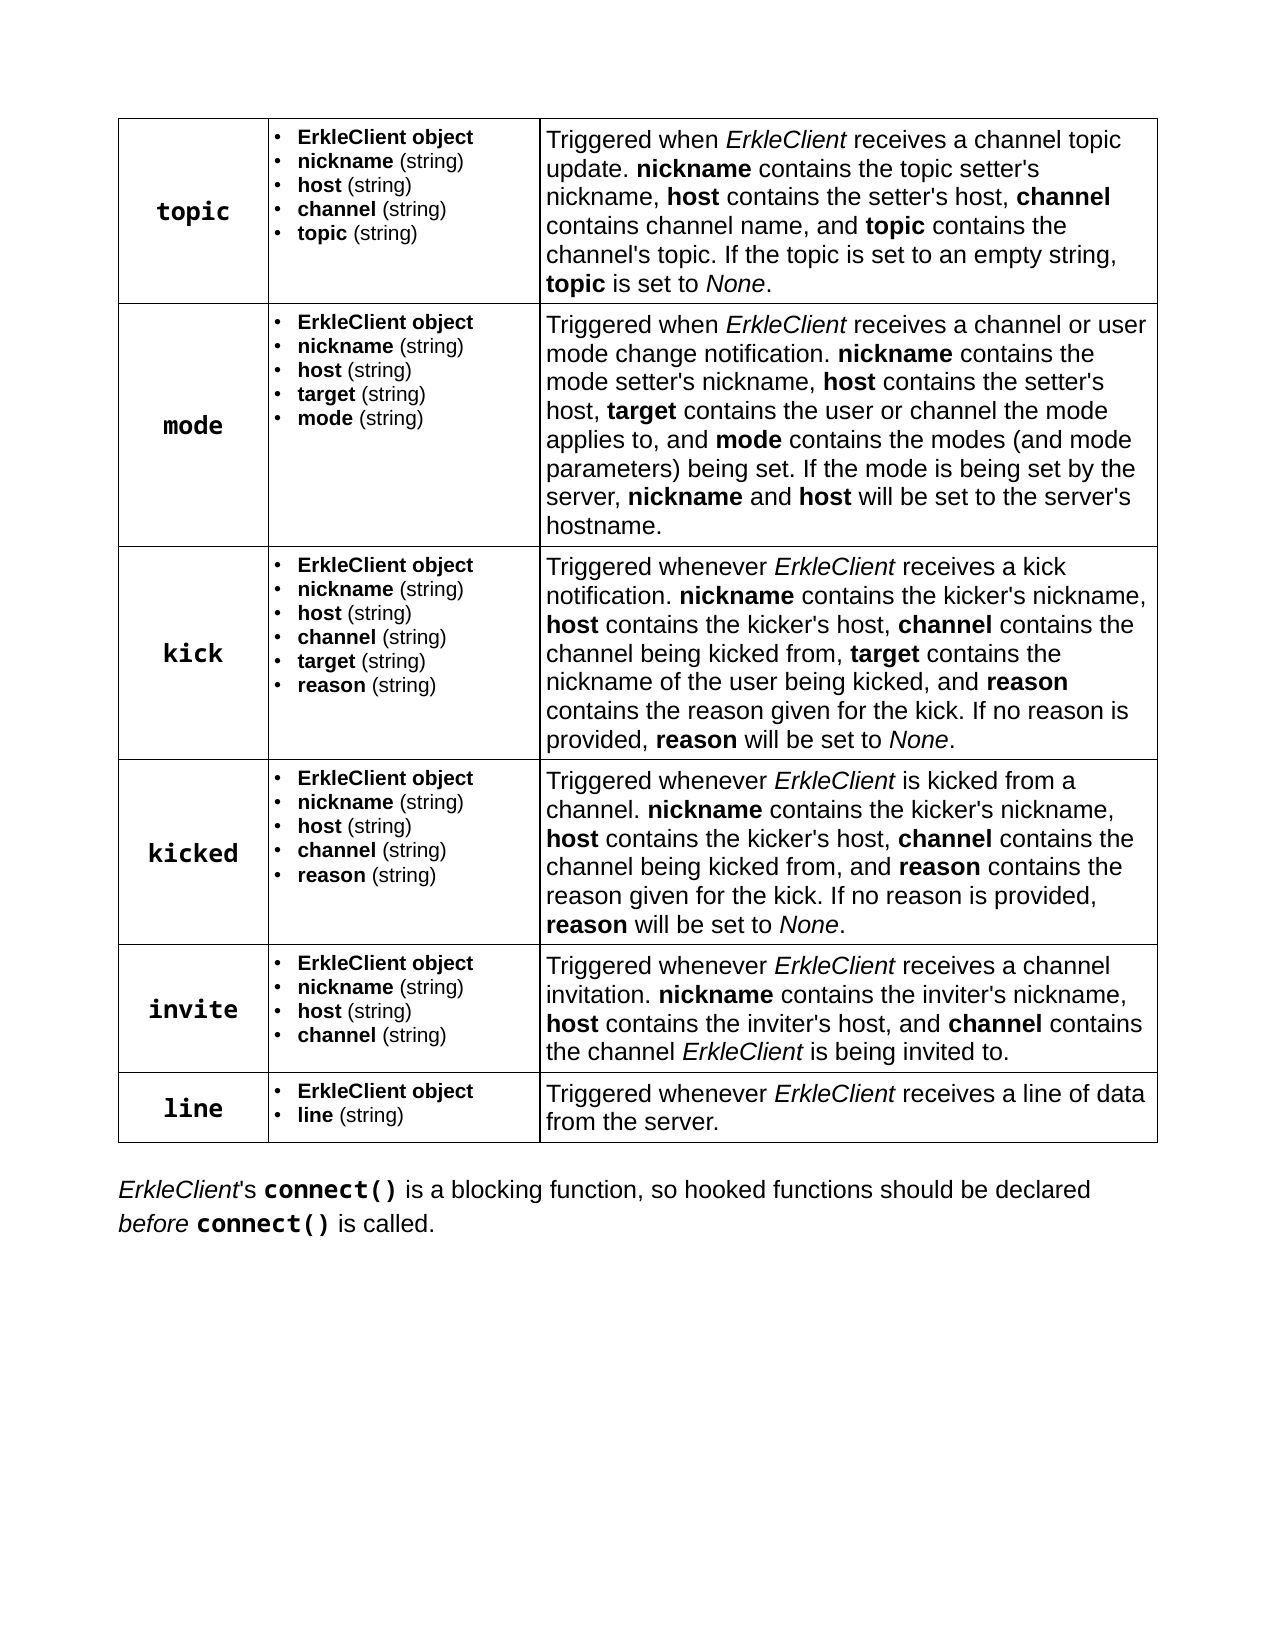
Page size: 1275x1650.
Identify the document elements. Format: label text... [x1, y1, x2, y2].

table_cell Triggered whenever ErkleClient is kicked from a channel. nickname contains the kicker's nickname, host contains the kicker's host, channel contains the channel being kicked from, and reason contains the reason given for the kick. If no reason is provided, reason will be set to None. [541, 760, 1157, 944]
table_cell mode [119, 304, 268, 546]
table_cell ErkleClient object nickname (string) host (string) target (string) mode (string) [269, 304, 539, 546]
table_cell Triggered whenever ErkleClient receives a kick notification. nickname contains the kicker's nickname, host contains the kicker's host, channel contains the channel being kicked from, target contains the nickname of the user being kicked, and reason contains the reason given for the kick. If no reason is provided, reason will be set to None. [541, 547, 1157, 759]
table_cell kick [119, 547, 268, 759]
table_cell ErkleClient object nickname (string) host (string) channel (string) [269, 945, 539, 1072]
table_cell ErkleClient object line (string) [269, 1073, 539, 1142]
table_cell topic [119, 119, 268, 303]
table_cell invite [119, 945, 268, 1072]
table_cell ErkleClient object nickname (string) host (string) channel (string) topic (string) [269, 119, 539, 303]
table_cell ErkleClient object nickname (string) host (string) channel (string) reason (string) [269, 760, 539, 944]
text ErkleClient's connect() is a blocking function, so hooked functions should be declared before connect() is called. [118, 1172, 1157, 1240]
table_cell Triggered when ErkleClient receives a channel or user mode change notification. nickname contains the mode setter's nickname, host contains the setter's host, target contains the user or channel the mode applies to, and mode contains the modes (and mode parameters) being set. If the mode is being set by the server, nickname and host will be set to the server's hostname. [541, 304, 1157, 546]
table_cell kicked [119, 760, 268, 944]
table_cell Triggered when ErkleClient receives a channel topic update. nickname contains the topic setter's nickname, host contains the setter's host, channel contains channel name, and topic contains the channel's topic. If the topic is set to an empty string, topic is set to None. [541, 119, 1157, 303]
table_cell Triggered whenever ErkleClient receives a channel invitation. nickname contains the inviter's nickname, host contains the inviter's host, and channel contains the channel ErkleClient is being invited to. [541, 945, 1157, 1072]
table_cell ErkleClient object nickname (string) host (string) channel (string) target (string) reason (string) [269, 547, 539, 759]
table_cell Triggered whenever ErkleClient receives a line of data from the server. [541, 1073, 1157, 1142]
table_cell line [119, 1073, 268, 1142]
